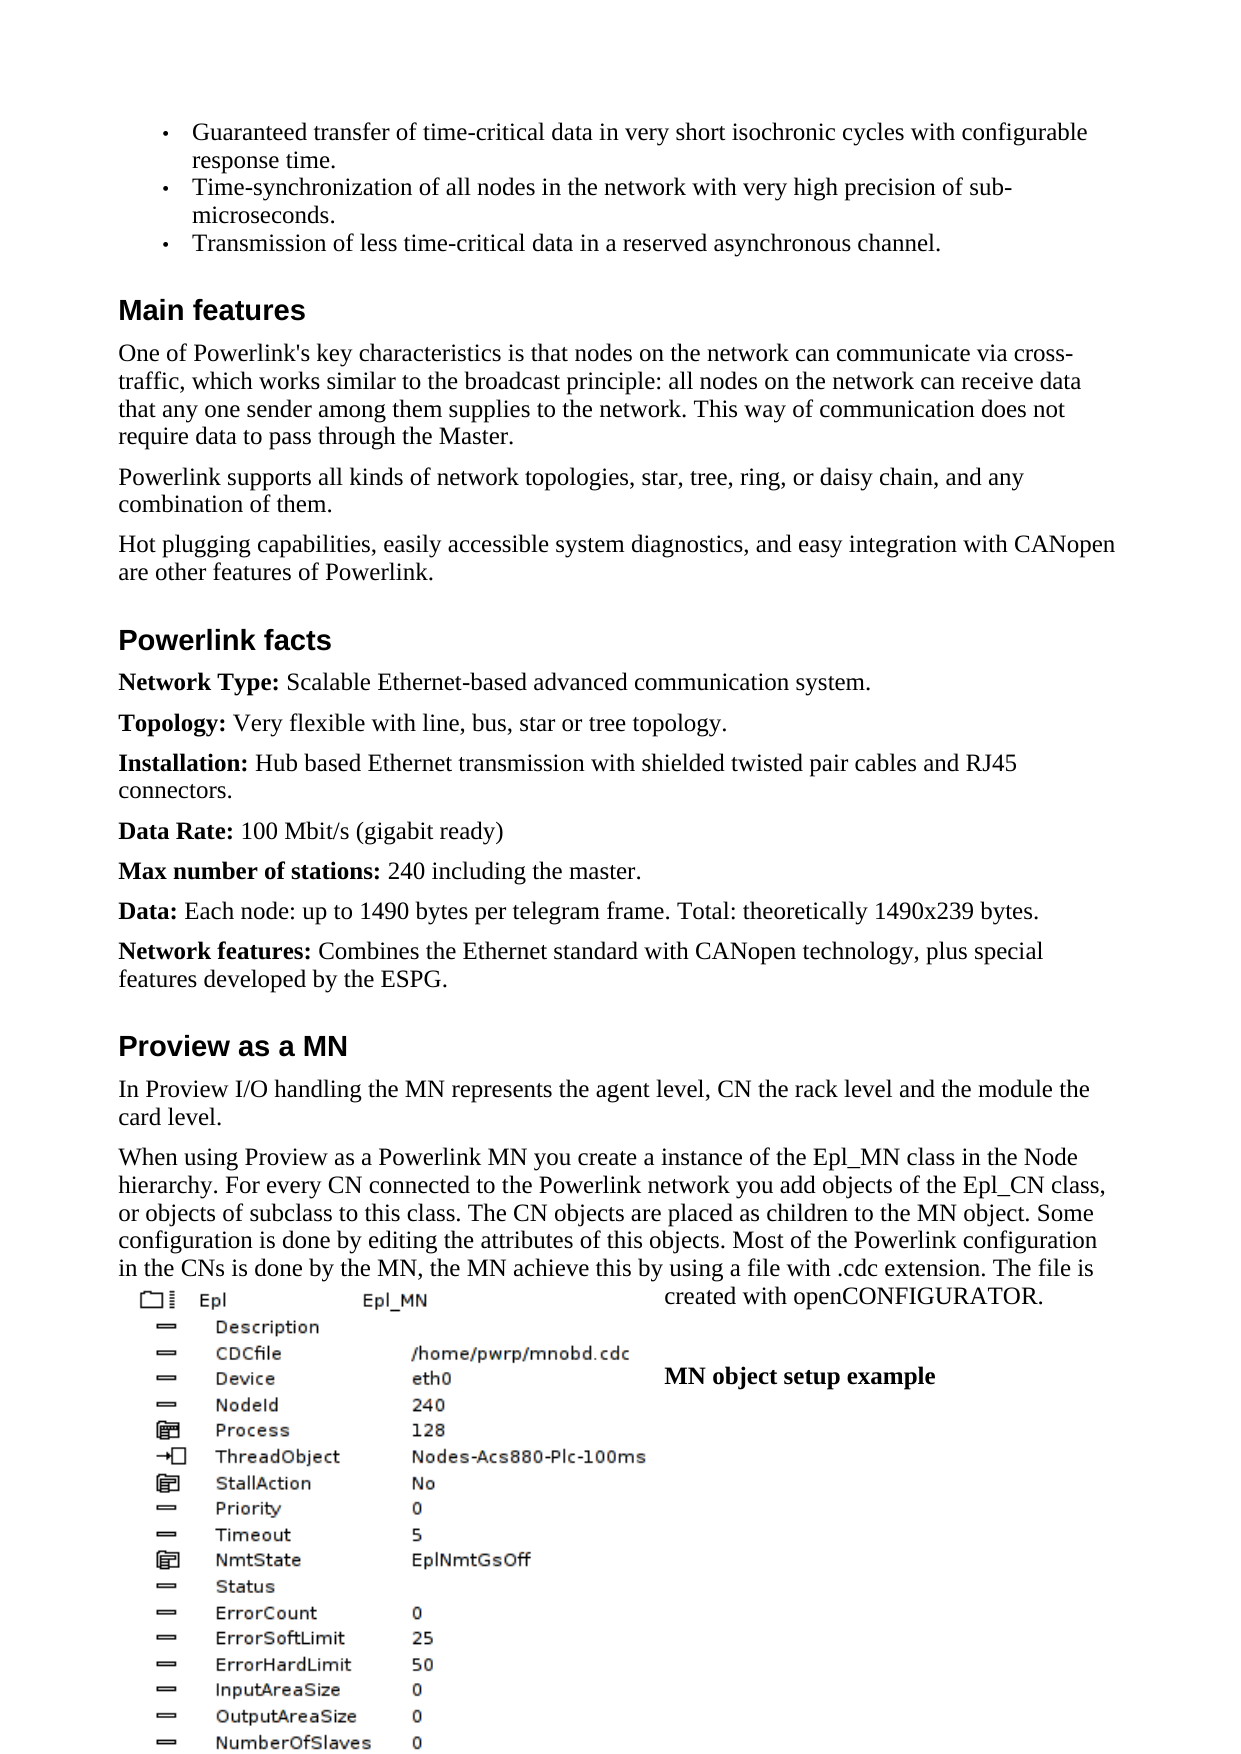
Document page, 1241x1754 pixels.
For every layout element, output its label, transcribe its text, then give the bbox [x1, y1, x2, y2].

text In Proview I/O handling the MN represents the agent level, CN the rack level and the module the card level. [118, 1076, 1122, 1131]
text Max number of stations: 240 including the master. [118, 857, 1122, 885]
subtitle Proview as a MN [118, 1030, 1122, 1063]
subtitle Main features [118, 294, 1122, 327]
text Data: Each node: up to 1490 bytes per telegram frame. Total: theoretically 1490x239 bytes. [118, 897, 1122, 925]
text Powerlink supports all kinds of network topologies, star, tree, ring, or daisy chain, and any combination of them. [118, 463, 1122, 518]
picture [134, 1285, 665, 1754]
text One of Powerlink's key characteristics is that nodes on the network can communicate via cross-traffic, which works similar to the broadcast principle: all nodes on the network can receive data that any one sender among them supplies to the network. This way of communication does not require data to pass through the Master. [118, 339, 1122, 450]
list Transmission of less time-critical data in a reserved asynchronous channel. [162, 229, 1122, 257]
text Network features: Combines the Ethernet standard with CANopen technology, plus special features developed by the ESPG. [118, 937, 1122, 993]
text Topology: Very flexible with line, bus, star or tree topology. [118, 709, 1122, 736]
text Data Rate: 100 Mbit/s (gigabit ready) [118, 817, 1122, 844]
text Network Type: Scalable Ethernet-based advanced communication system. [118, 668, 1122, 696]
text MN object setup example [665, 1362, 1122, 1418]
list Guaranteed transfer of time-critical data in very short isochronic cycles with configurable response time. [162, 118, 1122, 173]
subtitle Powerlink facts [118, 623, 1122, 656]
text When using Proview as a Powerlink MN you create a instance of the Epl_MN class in the Node hierarchy. For every CN connected to the Powerlink network you add objects of the Epl_CN class, or objects of subclass to this class. The CN objects are placed as children to the MN object. Some configuration is done by editing the attributes of this objects. Most of the Powerlink configuration in the CNs is done by the MN, the MN achieve this by using a file with .cdc extension. The file is created with openCONFIGURATOR. [118, 1143, 1122, 1310]
text Installation: Hub based Ethernet transmission with shielded twisted pair cables and RJ45 connectors. [118, 749, 1122, 804]
list Time-synchronization of all nodes in the network with very high precision of sub-microseconds. [162, 173, 1122, 229]
text Hot plugging capabilities, easily accessible system diagnostics, and easy integration with CANopen are other features of Powerlink. [118, 531, 1122, 586]
text [118, 1362, 134, 1418]
